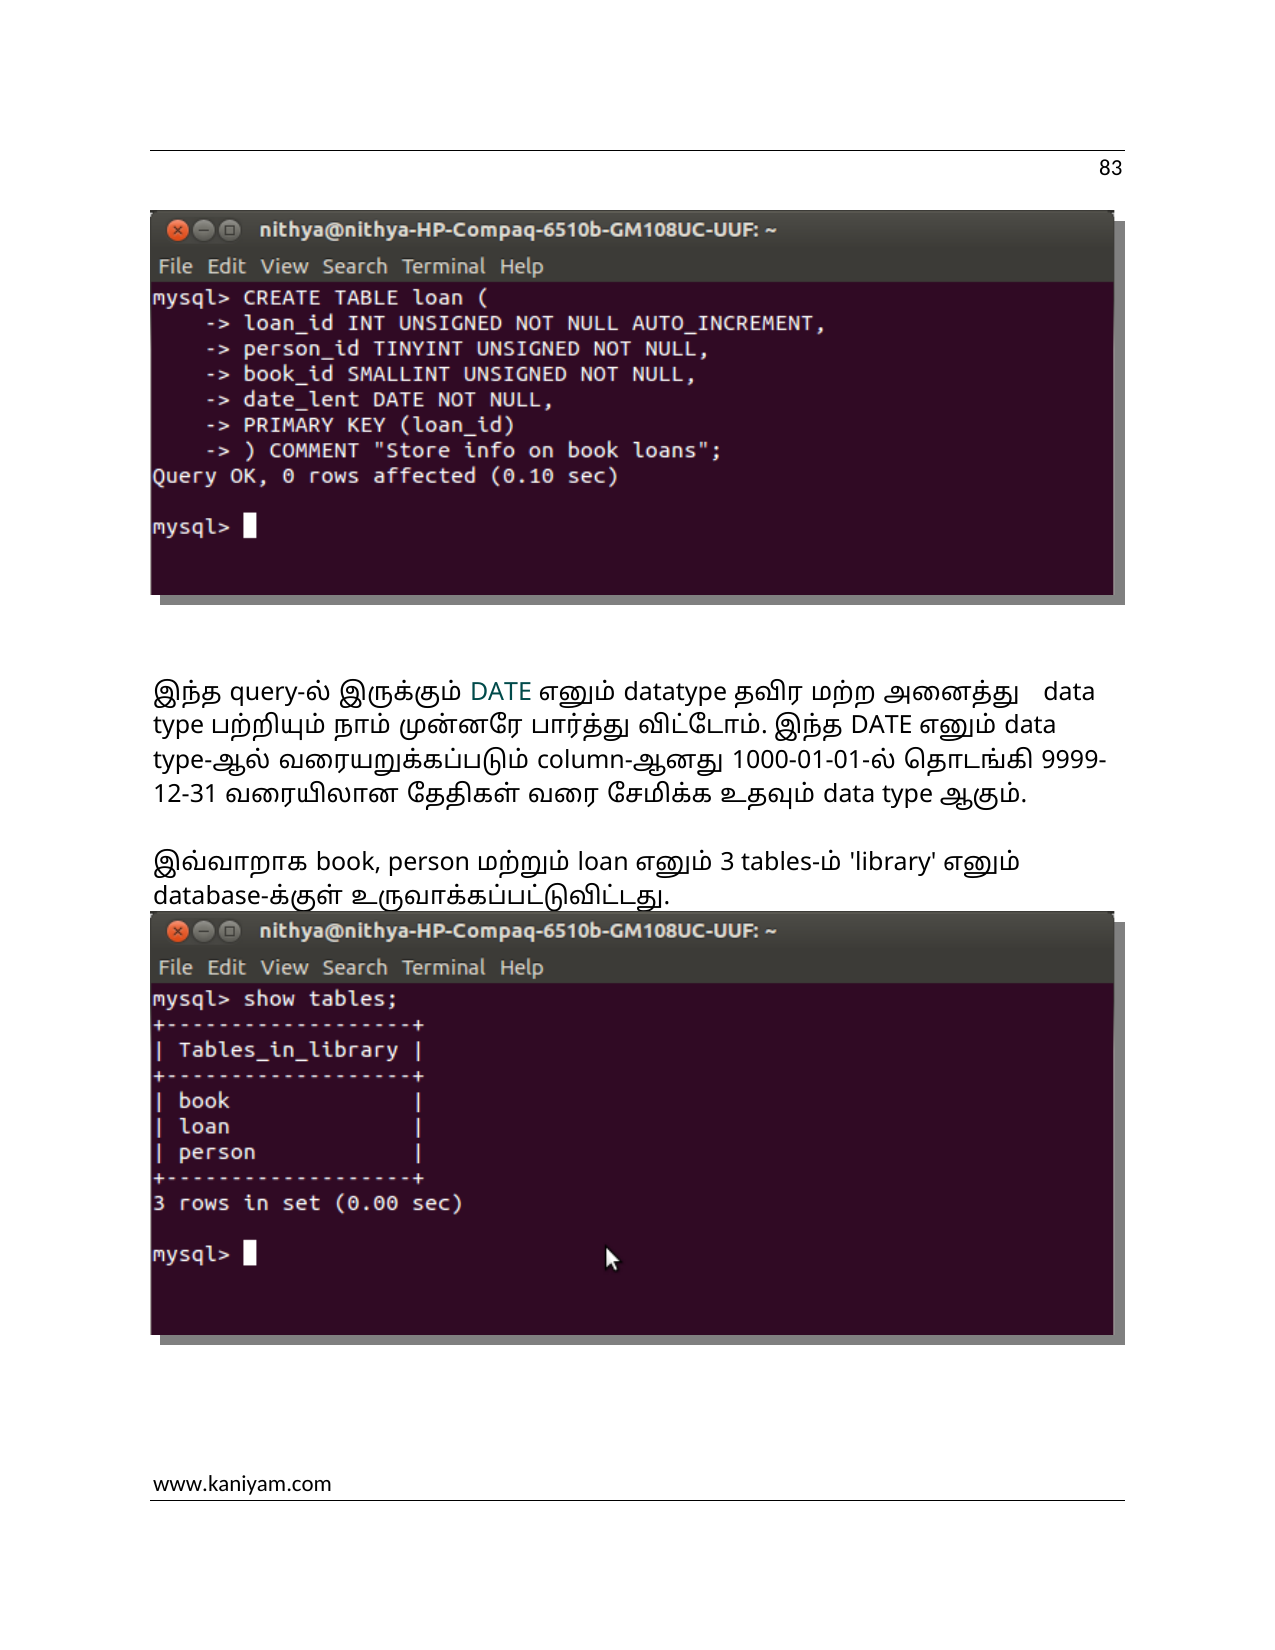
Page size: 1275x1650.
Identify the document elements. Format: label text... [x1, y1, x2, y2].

text இந்த query-ல் இருக்கும் DATE எனும் datatype தவிர மற்ற அனைத்து data type பற்றியும் நாம் முன்னரே பார்த்து விட்டோம். இந்த DATE எனும் data type-ஆல் வரையறுக்கப்படும் column-ஆனது 1000-01-01-ல் தொடங்கி 9999-12-31 வரையிலான தேதிகள் வரை சேமிக்க உதவும் data type ஆகும். [153, 595, 1122, 809]
text இவ்வாறாக book, person மற்றும் loan எனும் 3 tables-ம் 'library' எனும் database-க்குள் உருவாக்கப்பட்டுவிட்டது. [153, 843, 1122, 912]
picture [150, 210, 1115, 595]
picture [150, 911, 1115, 1335]
